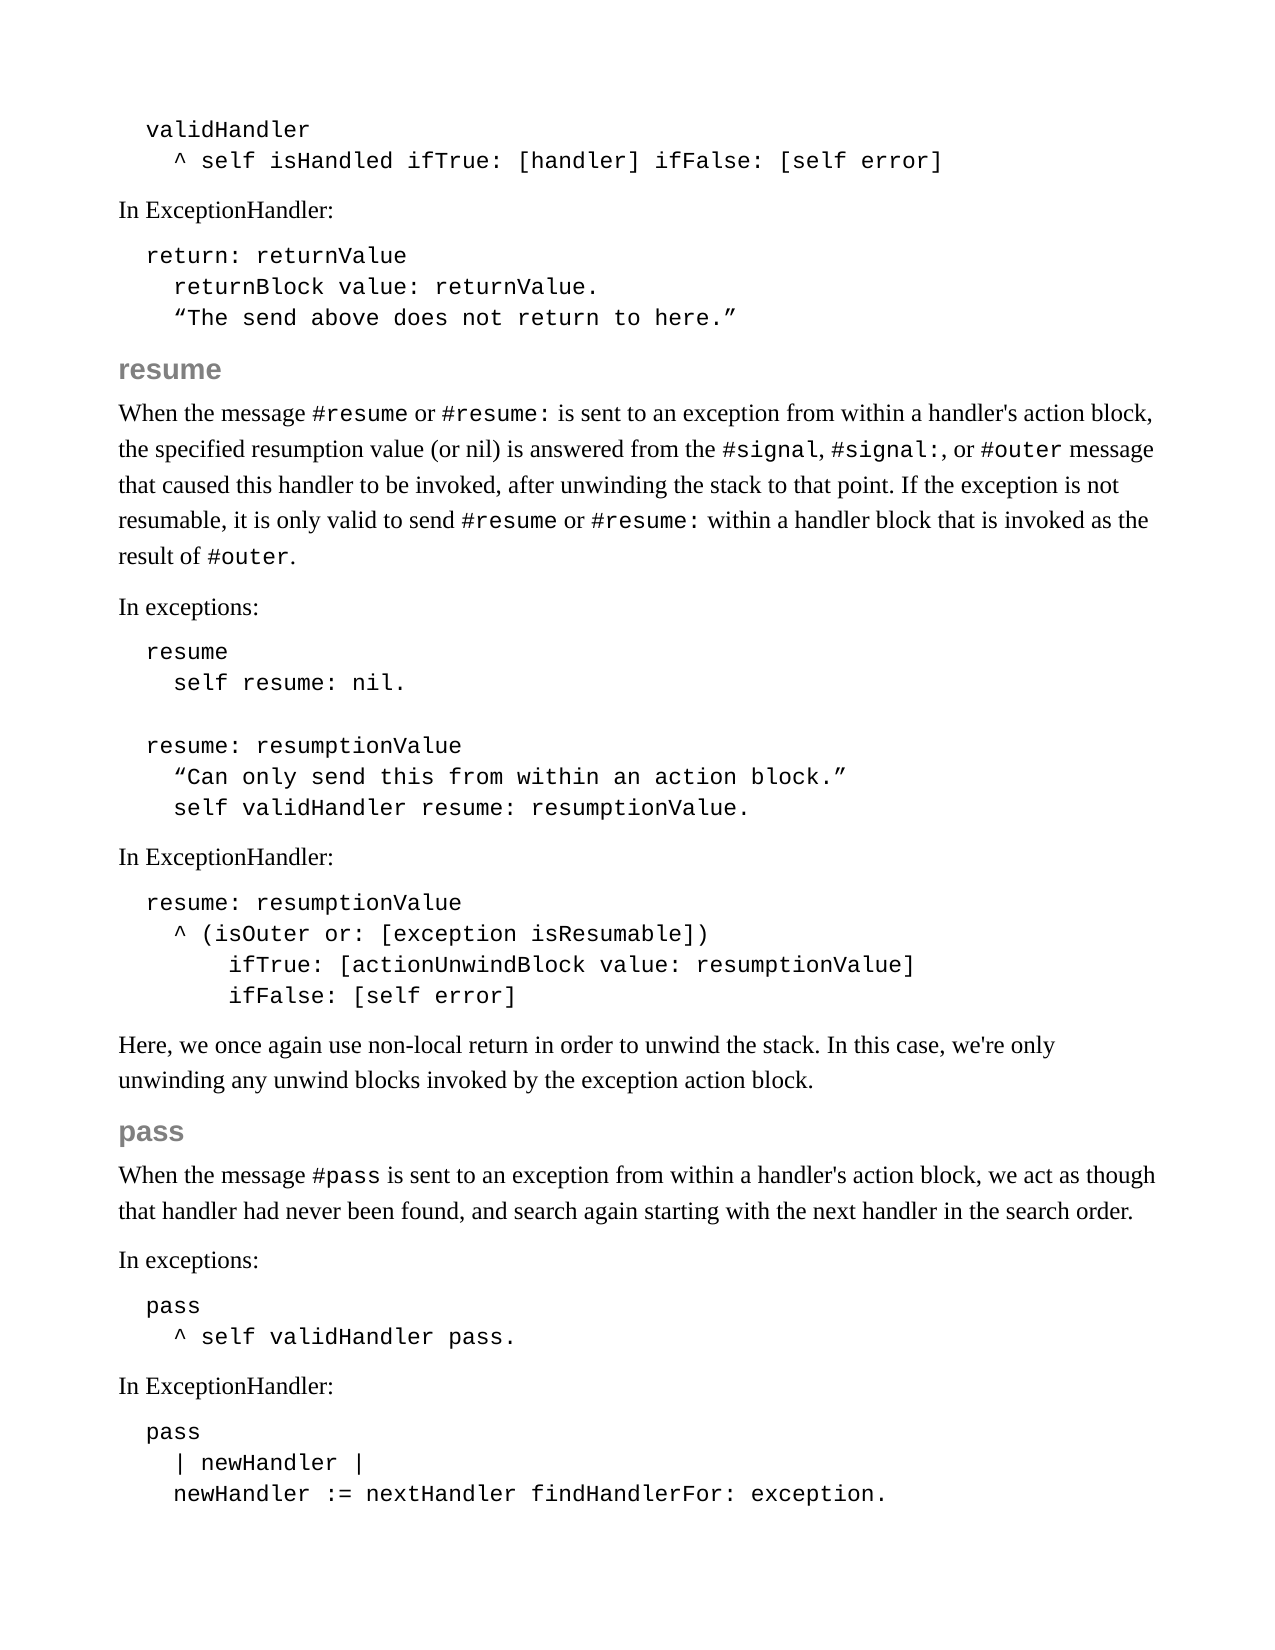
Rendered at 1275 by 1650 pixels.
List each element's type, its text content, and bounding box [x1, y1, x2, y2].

text “The send above does not return to here.” [118, 306, 1157, 332]
text return: returnValue [118, 244, 1157, 270]
text Here, we once again use non-local return in order to unwind the stack. In this case, we're only unwinding any unwind blocks invoked by the exception action block. [118, 1031, 1157, 1094]
subtitle resume [118, 352, 1157, 386]
text When the message #resume or #resume: is sent to an exception from within a handler's action block, the specified resumption value (or nil) is answered from the #signal, #signal:, or #outer message that caused this handler to be invoked, after unwinding the stack to that point. If the exception is not resumable, it is only valid to send #resume or #resume: within a handler block that is invoked as the result of #outer. [118, 398, 1157, 571]
text resume [118, 641, 1157, 667]
text | newHandler | [118, 1451, 1157, 1477]
text In exceptions: [118, 592, 1157, 620]
subtitle pass [118, 1114, 1157, 1148]
text In ExceptionHandler: [118, 842, 1157, 871]
text In exceptions: [118, 1245, 1157, 1274]
text In ExceptionHandler: [118, 195, 1157, 224]
text resume: resumptionValue [118, 734, 1157, 760]
text ^ (isOuter or: [exception isResumable]) [118, 922, 1157, 948]
text “Can only send this from within an action block.” [118, 765, 1157, 791]
text self validHandler resume: resumptionValue. [118, 796, 1157, 822]
text When the message #pass is sent to an exception from within a handler's action block, we act as though that handler had never been found, and search again starting with the next handler in the search order. [118, 1160, 1157, 1225]
text newHandler := nextHandler findHandlerFor: exception. [118, 1482, 1157, 1508]
text validHandler [118, 118, 1157, 144]
text ^ self validHandler pass. [118, 1325, 1157, 1351]
text In ExceptionHandler: [118, 1371, 1157, 1400]
text self resume: nil. [118, 672, 1157, 698]
text resume: resumptionValue [118, 891, 1157, 917]
text returnBlock value: returnValue. [118, 275, 1157, 301]
text ifFalse: [self error] [118, 984, 1157, 1011]
text ifTrue: [actionUnwindBlock value: resumptionValue] [118, 953, 1157, 979]
text pass [118, 1294, 1157, 1320]
text ^ self isHandled ifTrue: [handler] ifFalse: [self error] [118, 149, 1157, 175]
text pass [118, 1420, 1157, 1446]
